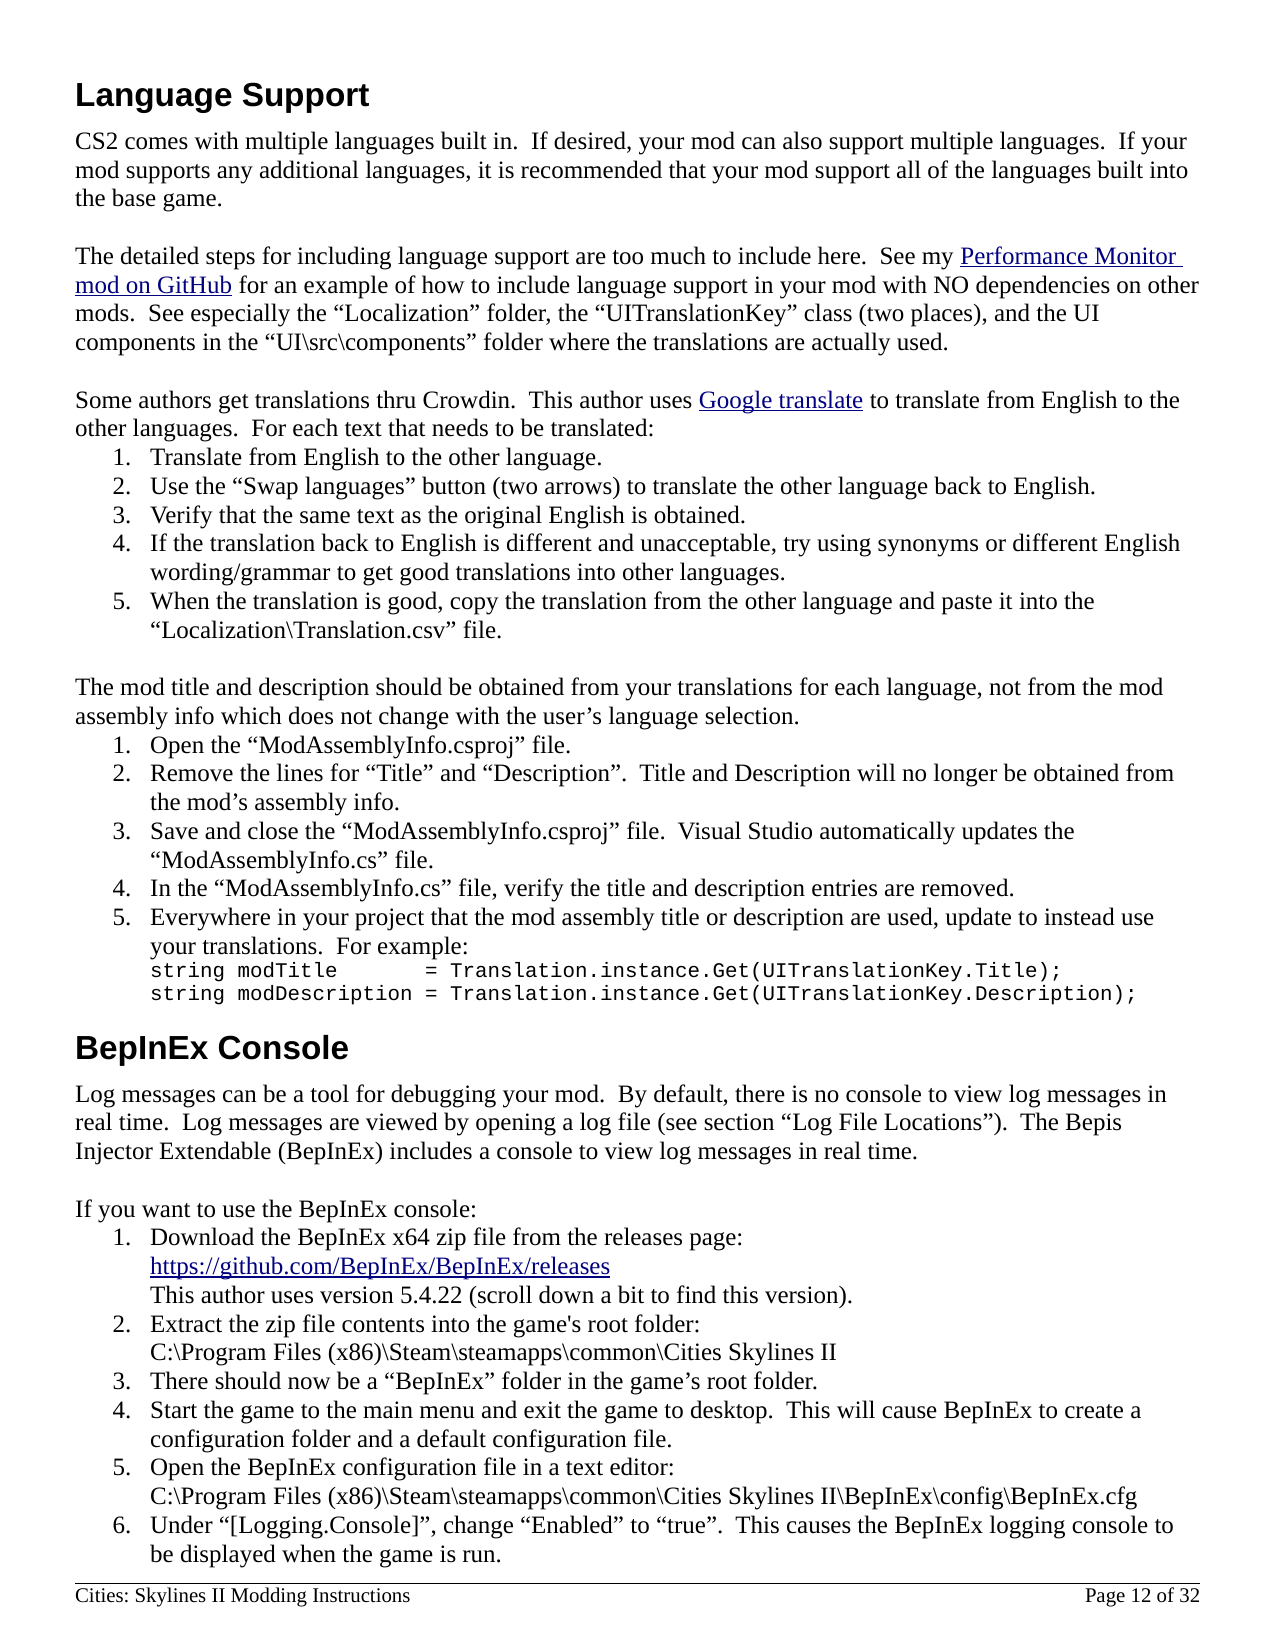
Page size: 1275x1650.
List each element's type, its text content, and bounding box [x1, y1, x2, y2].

list Extract the zip file contents into the game's root folder: C:\Program Files (x86)\Steam\steamapps\common\Cities Skylines II [112, 1309, 1200, 1366]
list Open the BepInEx configuration file in a text editor: C:\Program Files (x86)\Steam\steamapps\common\Cities Skylines II\BepInEx\config\BepInEx.cfg [112, 1452, 1200, 1510]
text Log messages can be a tool for debugging your mod. By default, there is no console to view log messages in real time. Log messages are viewed by opening a log file (see section “Log File Locations”). The Bepis Injector Extendable (BepInEx) includes a console to view log messages in real time. [75, 1079, 1200, 1165]
text If you want to use the BepInEx console: [75, 1194, 1200, 1222]
text The mod title and description should be obtained from your translations for each language, not from the mod assembly info which does not change with the user’s language selection. [75, 672, 1200, 730]
text The detailed steps for including language support are too much to include here. See my Performance Monitor mod on GitHub for an example of how to include language support in your mod with NO dependencies on other mods. See especially the “Localization” folder, the “UITranslationKey” class (two places), and the UI components in the “UI\src\components” folder where the translations are actually used. [75, 241, 1200, 385]
subtitle Language Support [75, 75, 1200, 113]
list Save and close the “ModAssemblyInfo.csproj” file. Visual Studio automatically updates the “ModAssemblyInfo.cs” file. [112, 816, 1200, 873]
text Some authors get translations thru Crowdin. This author uses Google translate to translate from English to the other languages. For each text that needs to be translated: [75, 385, 1200, 442]
list Remove the lines for “Title” and “Description”. Title and Description will no longer be obtained from the mod’s assembly info. [112, 758, 1200, 816]
list Open the “ModAssemblyInfo.csproj” file. [112, 730, 1200, 758]
list When the translation is good, copy the translation from the other language and paste it into the “Localization\Translation.csv” file. [112, 586, 1200, 643]
list Translate from English to the other language. [112, 442, 1200, 471]
list Everywhere in your project that the mod assembly title or description are used, update to instead use your translations. For example: string modTitle = Translation.instance.Get(UITranslationKey.Title); string modDescription = Translation.instance.Get(UITranslationKey.Description); [112, 902, 1200, 1007]
list If the translation back to English is different and unacceptable, try using synonyms or different English wording/grammar to get good translations into other languages. [112, 528, 1200, 586]
list Use the “Swap languages” button (two arrows) to translate the other language back to English. [112, 471, 1200, 500]
list Verify that the same text as the original English is obtained. [112, 500, 1200, 528]
list Under “[Logging.Console]”, change “Enabled” to “true”. This causes the BepInEx logging console to be displayed when the game is run. [112, 1510, 1200, 1567]
text CS2 comes with multiple languages built in. If desired, your mod can also support multiple languages. If your mod supports any additional languages, it is recommended that your mod support all of the languages built into the base game. [75, 126, 1200, 212]
list There should now be a “BepInEx” folder in the game’s root folder. [112, 1366, 1200, 1395]
subtitle BepInEx Console [75, 1028, 1200, 1066]
list In the “ModAssemblyInfo.cs” file, verify the title and description entries are removed. [112, 873, 1200, 902]
list Start the game to the main menu and exit the game to desktop. This will cause BepInEx to create a configuration folder and a default configuration file. [112, 1395, 1200, 1452]
list Download the BepInEx x64 zip file from the releases page: https://github.com/BepInEx/BepInEx/releases This author uses version 5.4.22 (scroll down a bit to find this version). [112, 1222, 1200, 1309]
